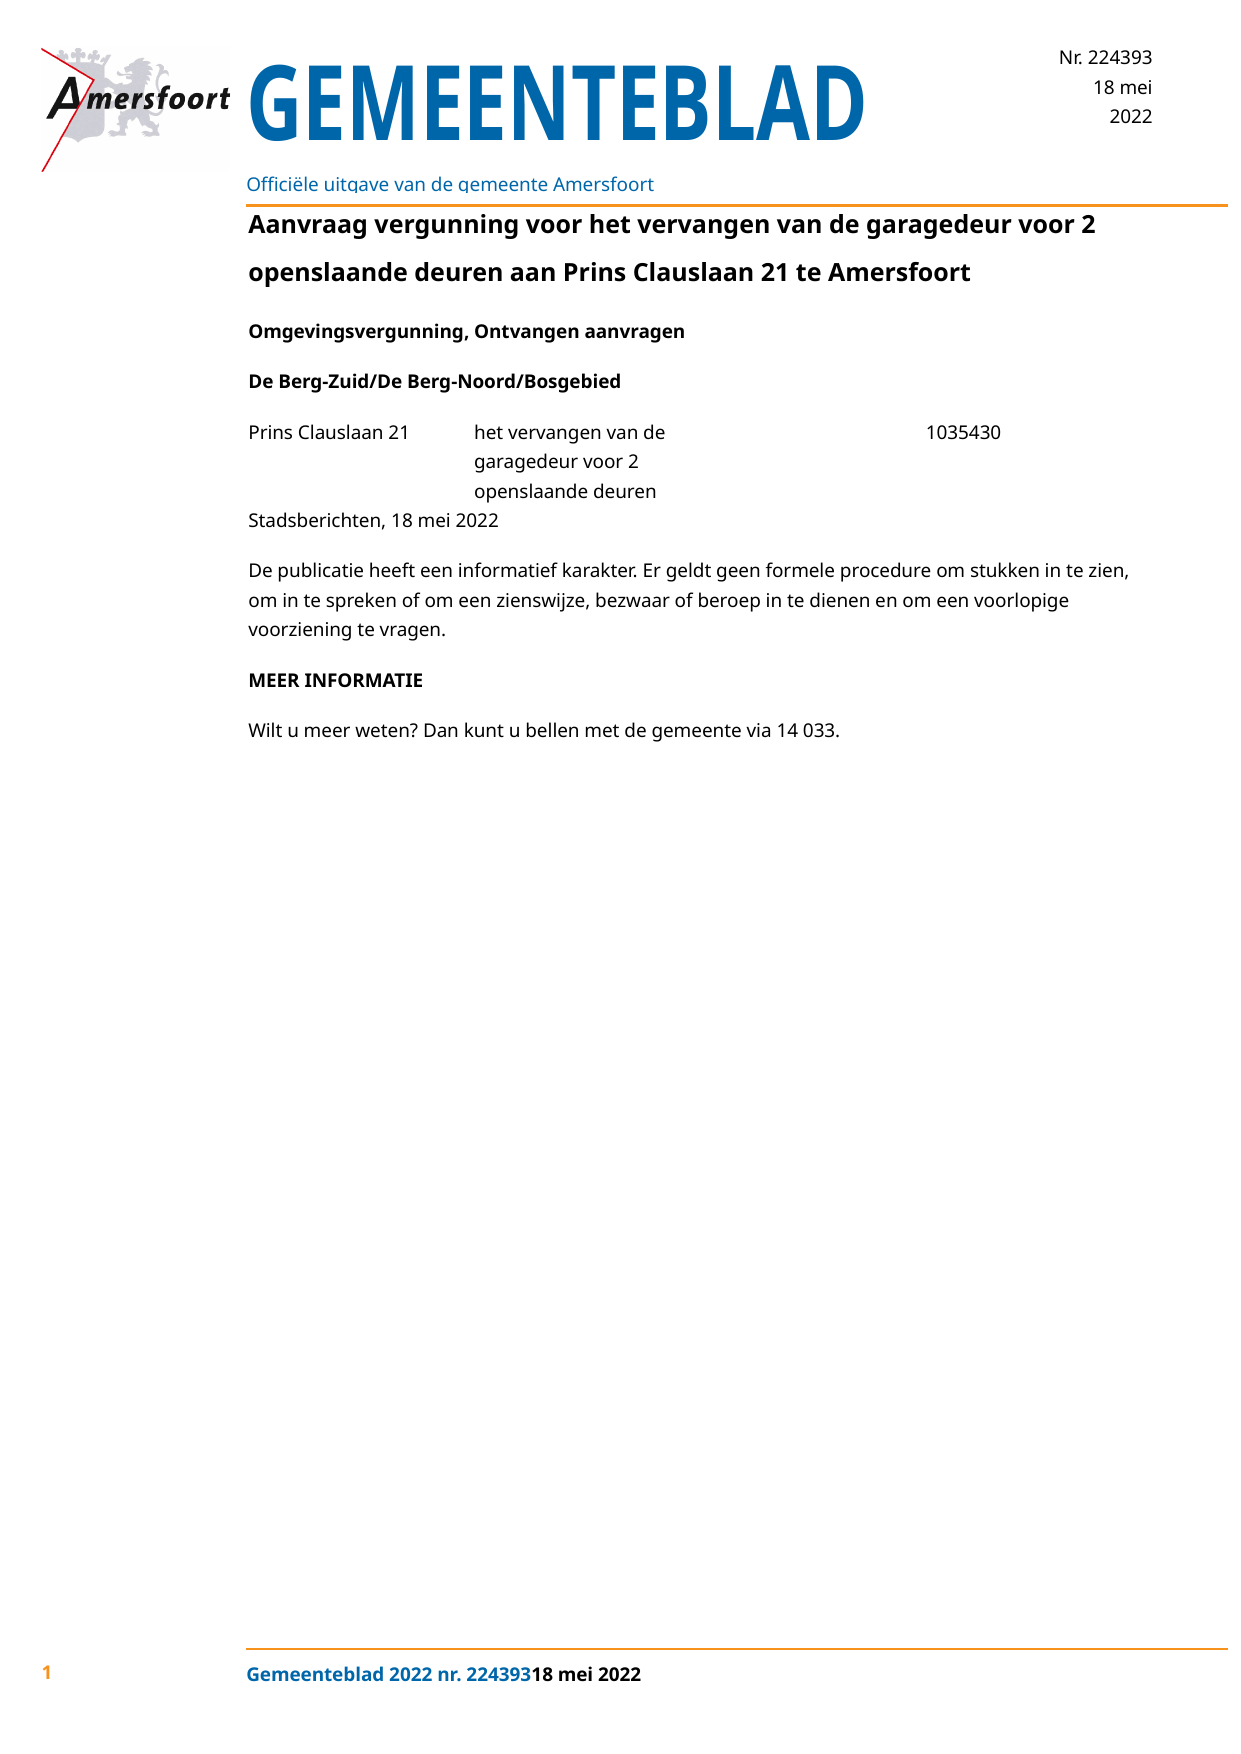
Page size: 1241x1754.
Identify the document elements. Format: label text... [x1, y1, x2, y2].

text Stadsberichten, 18 mei 2022 [248, 507, 1152, 533]
text Aanvraag vergunning voor het vervangen van de garagedeur voor 2 openslaande deuren aan Prins Clauslaan 21 te Amersfoort [248, 207, 1152, 288]
text Omgevingsvergunning, Ontvangen aanvragen [248, 318, 1152, 344]
text MEER INFORMATIE [248, 667, 1152, 693]
text De publicatie heeft een informatief karakter. Er geldt geen formele procedure om stukken in te zien, om in te spreken of om een zienswijze, bezwaar of beroep in te dienen en om een voorlopige voorziening te vragen. [248, 557, 1152, 642]
text Wilt u meer weten? Dan kunt u bellen met de gemeente via 14 033. [248, 717, 1152, 743]
table_header 1035430 [926, 419, 1152, 504]
text De Berg-Zuid/De Berg-Noord/Bosgebied [248, 368, 1152, 394]
table_header Prins Clauslaan 21 [248, 419, 474, 504]
table_header [700, 419, 926, 504]
table_header het vervangen van de garagedeur voor 2 openslaande deuren [474, 419, 700, 504]
picture [41, 47, 231, 172]
